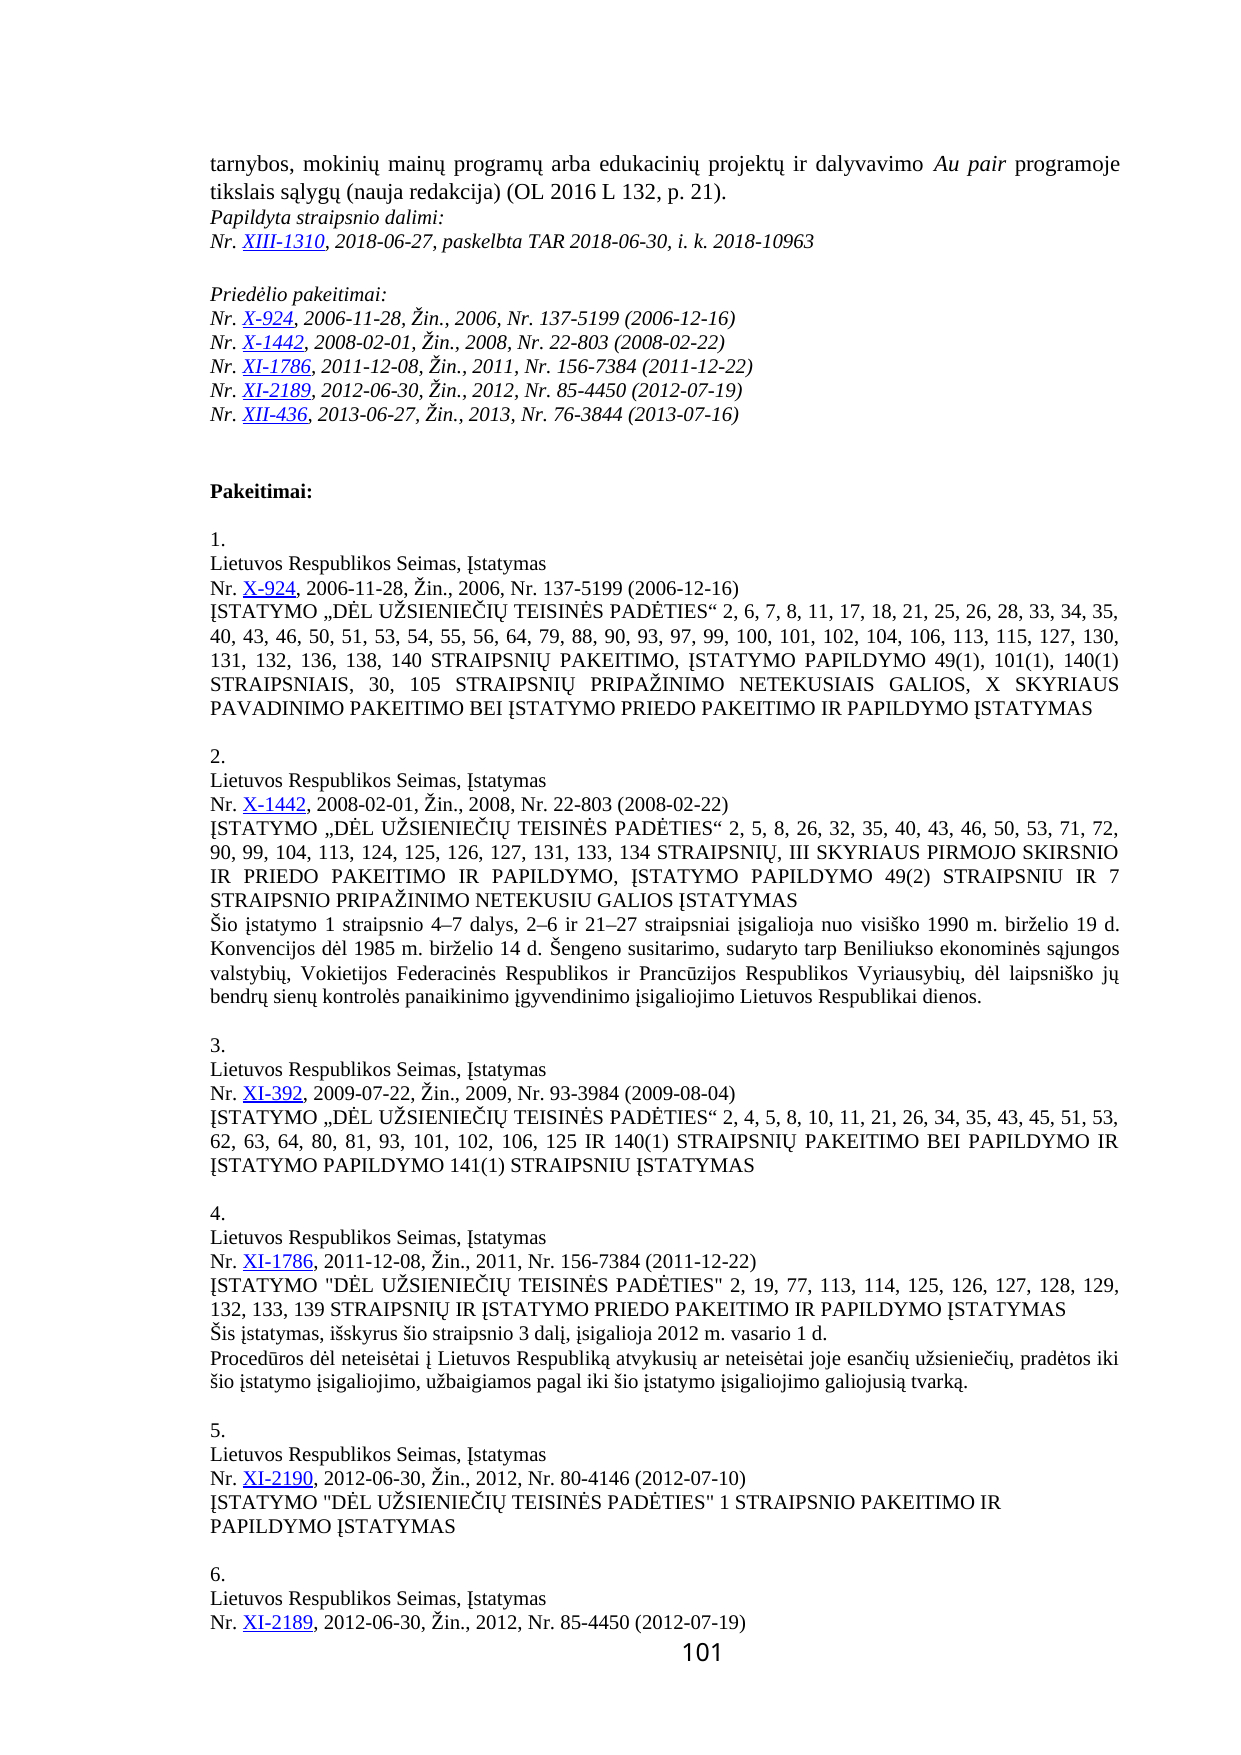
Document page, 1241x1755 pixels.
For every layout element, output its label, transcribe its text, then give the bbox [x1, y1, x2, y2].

text Lietuvos Respublikos Seimas, Įstatymas [210, 1225, 1120, 1249]
text Šio įstatymo 1 straipsnio 4–7 dalys, 2–6 ir 21–27 straipsniai įsigalioja nuo visiško 1990 m. birželio 19 d. Konvencijos dėl 1985 m. birželio 14 d. Šengeno susitarimo, sudaryto tarp Beniliukso ekonominės sąjungos valstybių, Vokietijos Federacinės Respublikos ir Prancūzijos Respublikos Vyriausybių, dėl laipsniško jų bendrų sienų kontrolės panaikinimo įgyvendinimo įsigaliojimo Lietuvos Respublikai dienos. [210, 912, 1120, 1008]
text Lietuvos Respublikos Seimas, Įstatymas [210, 551, 1120, 575]
text 4. [210, 1201, 1120, 1225]
text Nr. XII-436, 2013-06-27, Žin., 2013, Nr. 76-3844 (2013-07-16) [210, 402, 1120, 426]
text 2. [210, 744, 1120, 768]
text Procedūros dėl neteisėtai į Lietuvos Respubliką atvykusių ar neteisėtai joje esančių užsieniečių, pradėtos iki šio įstatymo įsigaliojimo, užbaigiamos pagal iki šio įstatymo įsigaliojimo galiojusią tvarką. [210, 1345, 1120, 1393]
text 6. [210, 1562, 1120, 1586]
text ĮSTATYMO „DĖL UŽSIENIEČIŲ TEISINĖS PADĖTIES“ 2, 6, 7, 8, 11, 17, 18, 21, 25, 26, 28, 33, 34, 35, 40, 43, 46, 50, 51, 53, 54, 55, 56, 64, 79, 88, 90, 93, 97, 99, 100, 101, 102, 104, 106, 113, 115, 127, 130, 131, 132, 136, 138, 140 STRAIPSNIŲ PAKEITIMO, ĮSTATYMO PAPILDYMO 49(1), 101(1), 140(1) STRAIPSNIAIS, 30, 105 STRAIPSNIŲ PRIPAŽINIMO NETEKUSIAIS GALIOS, X SKYRIAUS PAVADINIMO PAKEITIMO BEI ĮSTATYMO PRIEDO PAKEITIMO IR PAPILDYMO ĮSTATYMAS [210, 599, 1120, 720]
text Nr. X-1442, 2008-02-01, Žin., 2008, Nr. 22-803 (2008-02-22) [210, 792, 1120, 816]
text tarnybos, mokinių mainų programų arba edukacinių projektų ir dalyvavimo Au pair programoje tikslais sąlygų (nauja redakcija) (OL 2016 L 132, p. 21). [210, 150, 1120, 205]
text ĮSTATYMO „DĖL UŽSIENIEČIŲ TEISINĖS PADĖTIES“ 2, 4, 5, 8, 10, 11, 21, 26, 34, 35, 43, 45, 51, 53, 62, 63, 64, 80, 81, 93, 101, 102, 106, 125 IR 140(1) STRAIPSNIŲ PAKEITIMO BEI PAPILDYMO IR ĮSTATYMO PAPILDYMO 141(1) STRAIPSNIU ĮSTATYMAS [210, 1105, 1120, 1177]
text Nr. XI-1786, 2011-12-08, Žin., 2011, Nr. 156-7384 (2011-12-22) [210, 1249, 1120, 1273]
text Nr. X-924, 2006-11-28, Žin., 2006, Nr. 137-5199 (2006-12-16) [210, 575, 1120, 599]
text Nr. X-924, 2006-11-28, Žin., 2006, Nr. 137-5199 (2006-12-16) [210, 306, 1120, 330]
text Priedėlio pakeitimai: [210, 282, 1120, 306]
text Pakeitimai: [210, 479, 1120, 503]
text Lietuvos Respublikos Seimas, Įstatymas [210, 1057, 1120, 1081]
text ĮSTATYMO „DĖL UŽSIENIEČIŲ TEISINĖS PADĖTIES“ 2, 5, 8, 26, 32, 35, 40, 43, 46, 50, 53, 71, 72, 90, 99, 104, 113, 124, 125, 126, 127, 131, 133, 134 STRAIPSNIŲ, III SKYRIAUS PIRMOJO SKIRSNIO IR PRIEDO PAKEITIMO IR PAPILDYMO, ĮSTATYMO PAPILDYMO 49(2) STRAIPSNIU IR 7 STRAIPSNIO PRIPAŽINIMO NETEKUSIU GALIOS ĮSTATYMAS [210, 816, 1120, 912]
text Nr. X-1442, 2008-02-01, Žin., 2008, Nr. 22-803 (2008-02-22) [210, 330, 1120, 354]
text Lietuvos Respublikos Seimas, Įstatymas [210, 1586, 1120, 1610]
text Nr. XI-2189, 2012-06-30, Žin., 2012, Nr. 85-4450 (2012-07-19) [210, 378, 1120, 402]
text Nr. XI-392, 2009-07-22, Žin., 2009, Nr. 93-3984 (2009-08-04) [210, 1081, 1120, 1105]
text 5. [210, 1418, 1120, 1442]
text ĮSTATYMO "DĖL UŽSIENIEČIŲ TEISINĖS PADĖTIES" 2, 19, 77, 113, 114, 125, 126, 127, 128, 129, 132, 133, 139 STRAIPSNIŲ IR ĮSTATYMO PRIEDO PAKEITIMO IR PAPILDYMO ĮSTATYMAS [210, 1273, 1120, 1321]
text Šis įstatymas, išskyrus šio straipsnio 3 dalį, įsigalioja 2012 m. vasario 1 d. [210, 1321, 1120, 1345]
text Lietuvos Respublikos Seimas, Įstatymas [210, 768, 1120, 792]
text 3. [210, 1033, 1120, 1057]
text Nr. XI-2189, 2012-06-30, Žin., 2012, Nr. 85-4450 (2012-07-19) [210, 1610, 1120, 1634]
text Nr. XIII-1310, 2018-06-27, paskelbta TAR 2018-06-30, i. k. 2018-10963 [210, 229, 1120, 253]
text Papildyta straipsnio dalimi: [210, 205, 1120, 229]
text Nr. XI-2190, 2012-06-30, Žin., 2012, Nr. 80-4146 (2012-07-10) [210, 1466, 1120, 1490]
text 1. [210, 527, 1120, 551]
text ĮSTATYMO "DĖL UŽSIENIEČIŲ TEISINĖS PADĖTIES" 1 STRAIPSNIO PAKEITIMO IR PAPILDYMO ĮSTATYMAS [210, 1490, 1120, 1538]
text Lietuvos Respublikos Seimas, Įstatymas [210, 1442, 1120, 1466]
text Nr. XI-1786, 2011-12-08, Žin., 2011, Nr. 156-7384 (2011-12-22) [210, 354, 1120, 378]
